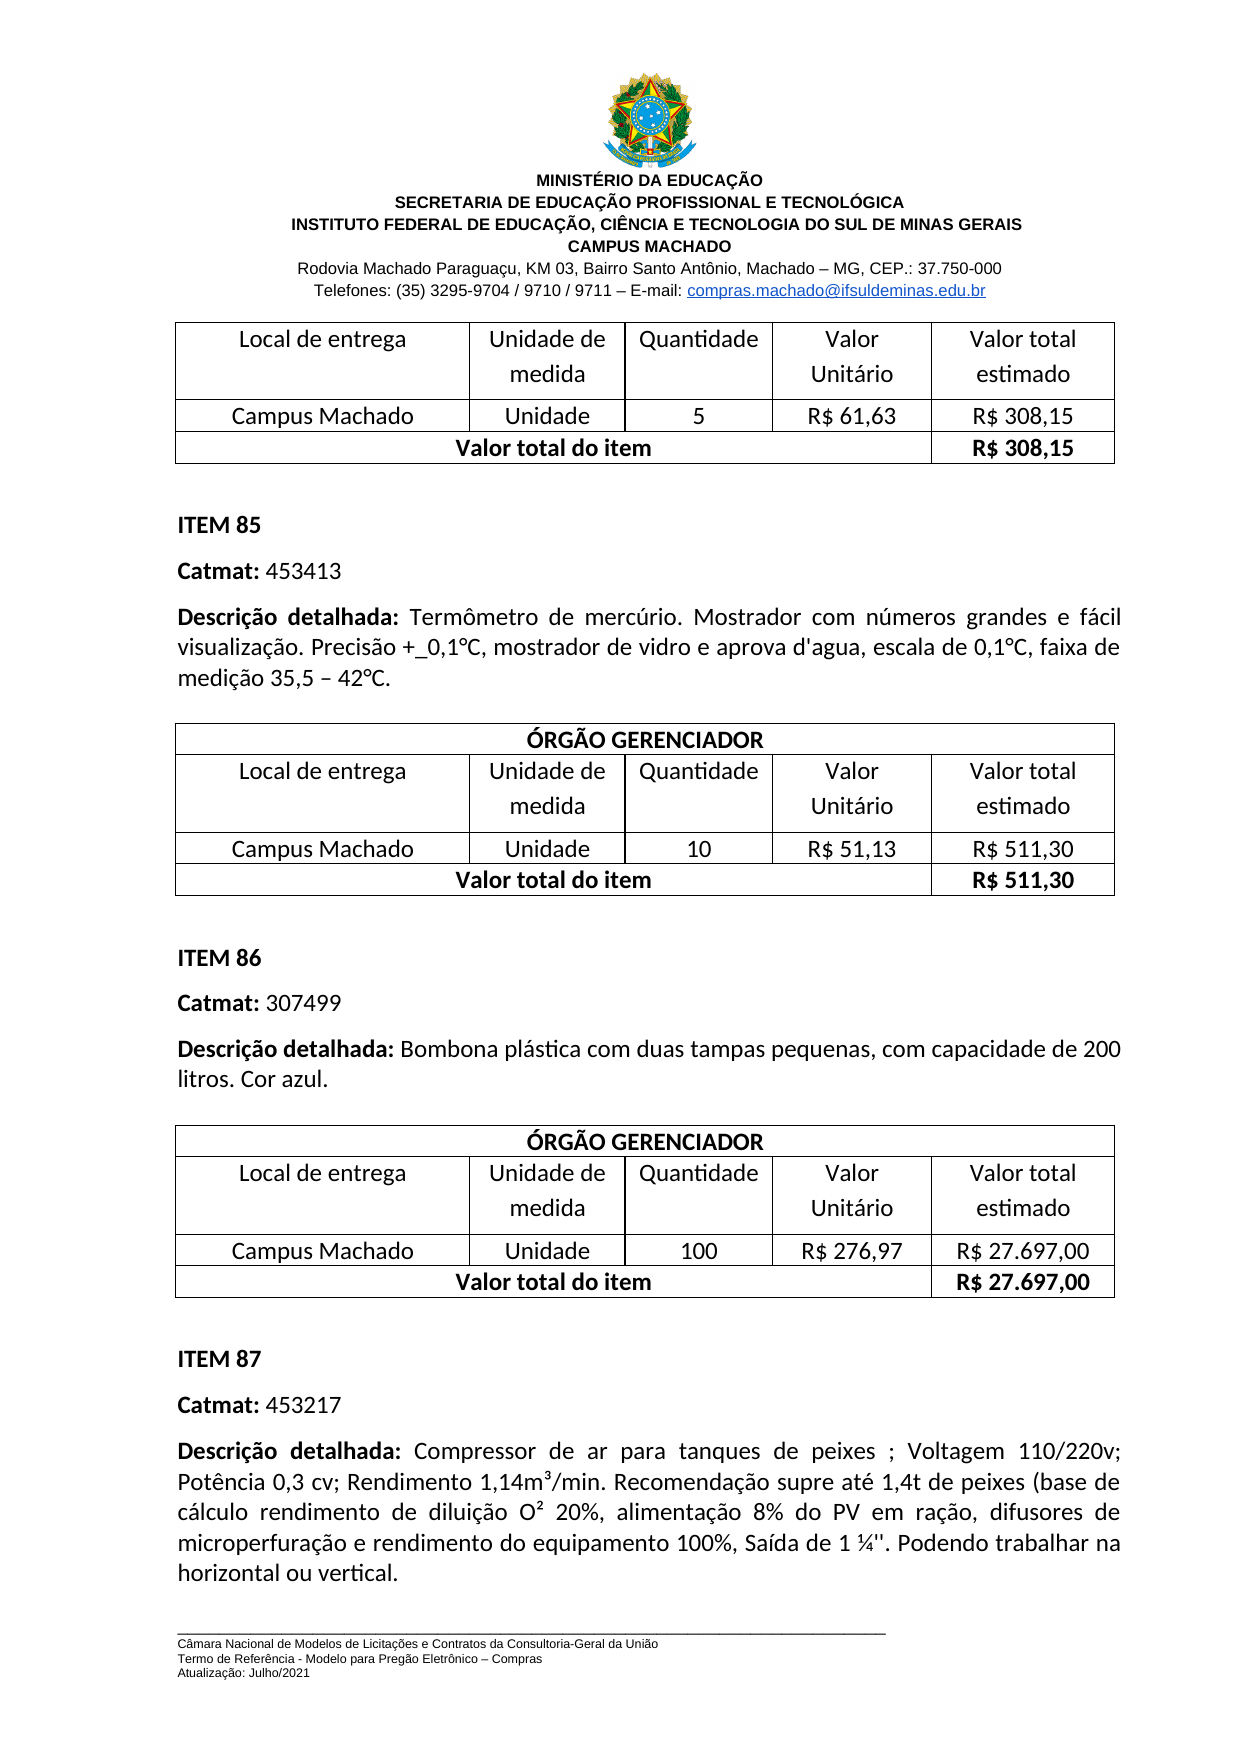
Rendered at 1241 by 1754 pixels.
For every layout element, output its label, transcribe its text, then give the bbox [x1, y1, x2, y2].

table_cell R$ 27.697,00 [932, 1266, 1114, 1297]
table_cell Unidade de medida [470, 1157, 624, 1234]
table_cell Valor Unitário [773, 1157, 931, 1234]
table_cell 10 [626, 833, 772, 863]
table_cell Quantidade [626, 323, 772, 399]
text Catmat: 453217 [177, 1389, 1122, 1420]
table_cell Local de entrega [176, 755, 469, 832]
table_header ÓRGÃO GERENCIADOR [176, 1126, 1114, 1156]
table_cell Valor total do item [176, 1266, 931, 1297]
table_cell R$ 61,63 [773, 400, 931, 431]
text ITEM 85 [177, 509, 1122, 540]
table_cell Local de entrega [176, 323, 469, 399]
table_cell Campus Machado [176, 1235, 469, 1265]
text Descrição detalhada: Compressor de ar para tanques de peixes ; Voltagem 110/220v; Potência 0,3 cv; Rendimento 1,14m³/min. Recomendação supre até 1,4t de peixes (base de cálculo rendimento de diluição O² 20%, alimentação 8% do PV em ração, difusores de microperfuração e rendimento do equipamento 100%, Saída de 1 ¼''. Podendo trabalhar na horizontal ou vertical. [177, 1435, 1122, 1588]
picture [603, 73, 697, 168]
table_cell R$ 276,97 [773, 1235, 931, 1265]
table_cell Quantidade [626, 1157, 772, 1234]
table_cell Quantidade [626, 755, 772, 832]
text ITEM 87 [177, 1344, 1122, 1374]
text ITEM 86 [177, 942, 1122, 972]
table_cell Valor total do item [176, 432, 931, 462]
table_cell R$ 511,30 [932, 864, 1114, 895]
table_cell Valor Unitário [773, 755, 931, 832]
table_cell R$ 308,15 [932, 432, 1114, 462]
table_cell 5 [626, 400, 772, 431]
table_cell Unidade [470, 400, 624, 431]
picture [643, 163, 658, 168]
table_cell Unidade [470, 833, 624, 863]
table_cell Valor total estimado [932, 1157, 1114, 1234]
table_header ÓRGÃO GERENCIADOR [176, 724, 1114, 754]
table_cell Valor total do item [176, 864, 931, 895]
table_cell Valor total estimado [932, 323, 1114, 399]
text Descrição detalhada: Bombona plástica com duas tampas pequenas, com capacidade de 200 litros. Cor azul. [177, 1033, 1122, 1094]
table_cell Valor Unitário [773, 323, 931, 399]
table_cell Campus Machado [176, 400, 469, 431]
text Catmat: 453413 [177, 555, 1122, 585]
table_cell R$ 308,15 [932, 400, 1114, 431]
table_cell Unidade de medida [470, 323, 624, 399]
table_cell 100 [626, 1235, 772, 1265]
table_cell Unidade de medida [470, 755, 624, 832]
table_cell Valor total estimado [932, 755, 1114, 832]
table_cell Local de entrega [176, 1157, 469, 1234]
text Descrição detalhada: Termômetro de mercúrio. Mostrador com números grandes e fácil visualização. Precisão +_0,1°C, mostrador de vidro e aprova d'agua, escala de 0,1°C, faixa de medição 35,5 – 42°C. [177, 601, 1122, 692]
table_cell R$ 27.697,00 [932, 1235, 1114, 1265]
table_cell Unidade [470, 1235, 624, 1265]
table_cell R$ 511,30 [932, 833, 1114, 863]
text Catmat: 307499 [177, 987, 1122, 1018]
table_cell Campus Machado [176, 833, 469, 863]
table_cell R$ 51,13 [773, 833, 931, 863]
picture [669, 149, 680, 155]
